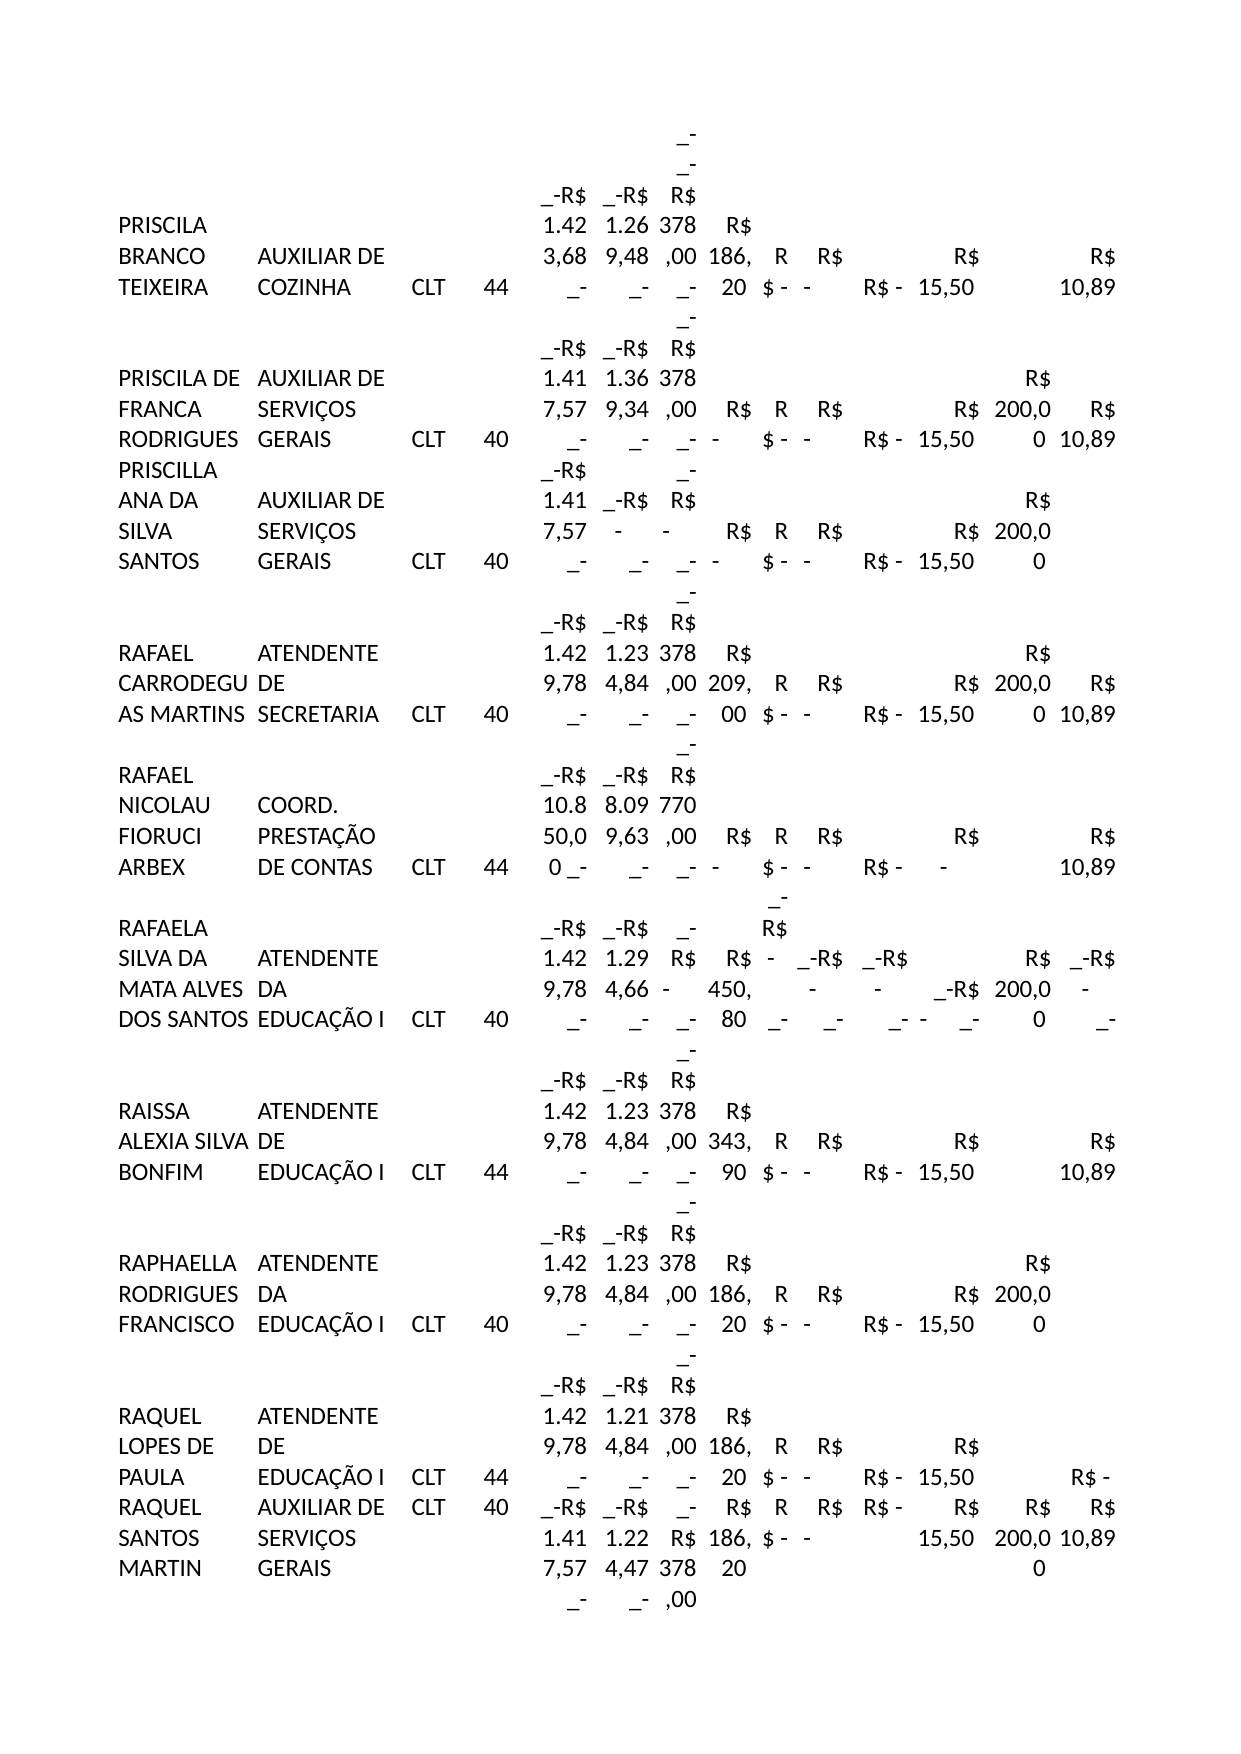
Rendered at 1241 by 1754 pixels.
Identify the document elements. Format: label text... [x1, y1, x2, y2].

table_cell R$ - [755, 576, 791, 728]
table_cell R$ 200,00 [983, 881, 1054, 1034]
table_cell RAQUEL LOPES DE PAULA [115, 1339, 254, 1492]
table_cell CLT [393, 149, 464, 301]
table_cell R$ - [911, 729, 983, 881]
table_cell [983, 149, 1054, 301]
table_cell [983, 118, 1054, 149]
table_cell ATENDENTE DA EDUCAÇÃO I [254, 1186, 393, 1339]
table_cell 40 [464, 1186, 528, 1339]
table_cell [791, 118, 846, 149]
table_cell R$ - [755, 149, 791, 301]
table_cell R$ 186,20 [700, 1492, 755, 1614]
table_cell R$ 10,89 [1054, 149, 1119, 301]
table_cell R$ 15,50 [911, 454, 983, 576]
table_cell CLT [393, 1492, 464, 1614]
table_cell 44 [464, 1339, 528, 1492]
table_cell R$ 10,89 [1054, 1034, 1119, 1186]
table_cell R$ 10,89 [1054, 301, 1119, 454]
table_cell _-R$ 1.294,66 _- [590, 881, 652, 1034]
table_cell R$ 15,50 [911, 1492, 983, 1614]
table_cell R$ - [791, 1492, 846, 1614]
table_cell R$ 200,00 [983, 576, 1054, 728]
table_cell [983, 729, 1054, 881]
table_cell _-R$ 378,00 _- [652, 576, 699, 728]
table_cell _-R$ - _- [911, 881, 983, 1034]
table_cell R$ - [755, 729, 791, 881]
table_cell [846, 118, 911, 149]
table_cell _-R$ 378,00 [652, 1492, 699, 1614]
table_cell _-R$ 1.369,34 _- [590, 301, 652, 454]
table_cell _-R$ 378,00 _- [652, 1186, 699, 1339]
table_cell _-R$ - _- [652, 454, 699, 576]
table_cell R$ - [755, 1339, 791, 1492]
table_cell CLT [393, 1339, 464, 1492]
table_cell _-R$ 1.214,84 _- [590, 1339, 652, 1492]
table_cell _-R$ - _- [846, 881, 911, 1034]
table_cell AUXILIAR DE COZINHA [254, 149, 393, 301]
table_cell CLT [393, 1034, 464, 1186]
table_cell R$ 450,80 [700, 881, 755, 1034]
table_cell [911, 118, 983, 149]
table_cell R$ - [755, 1492, 791, 1614]
table_cell ATENDENTE DE EDUCAÇÃO I [254, 1034, 393, 1186]
table_cell 40 [464, 881, 528, 1034]
table_cell R$ 186,20 [700, 1186, 755, 1339]
table_cell R$ - [846, 576, 911, 728]
table_cell _-R$ 1.429,78 _- [528, 1339, 590, 1492]
table_cell 40 [464, 301, 528, 454]
table_cell CLT [393, 301, 464, 454]
table_cell R$ - [846, 1492, 911, 1614]
table_cell [115, 118, 254, 149]
table_cell CLT [393, 1186, 464, 1339]
table_cell _-R$ 1.269,48 _- [590, 149, 652, 301]
table_cell R$ 186,20 [700, 1339, 755, 1492]
table_cell ATENDENTE DA EDUCAÇÃO I [254, 881, 393, 1034]
table_cell R$ - [846, 454, 911, 576]
table_cell _-R$ 1.429,78 _- [528, 1186, 590, 1339]
table_cell R$ 200,00 [983, 454, 1054, 576]
table_cell R$ 209,00 [700, 576, 755, 728]
table_cell R$ - [791, 301, 846, 454]
table_cell _-R$ 8.099,63 _- [590, 729, 652, 881]
table_cell _-R$ 378,00 _- [652, 149, 699, 301]
table_cell R$ - [755, 1034, 791, 1186]
table_cell _-R$ 378,00 _- [652, 301, 699, 454]
table_cell ATENDENTE DE SECRETARIA [254, 576, 393, 728]
table_cell _-R$ 1.417,57 _- [528, 454, 590, 576]
table_cell [983, 1339, 1054, 1492]
table_cell _-R$ 770,00 _- [652, 729, 699, 881]
table_cell [755, 118, 791, 149]
table_cell _-R$ 1.234,84 _- [590, 1034, 652, 1186]
table_cell R$ - [791, 454, 846, 576]
table_cell _-R$ 378,00 _- [652, 1339, 699, 1492]
table_cell 40 [464, 1492, 528, 1614]
table_cell R$ - [791, 1034, 846, 1186]
table_cell _-R$ 378,00 _- [652, 1034, 699, 1186]
table_cell _-R$ 1.417,57 _- [528, 1492, 590, 1614]
table_cell R$ - [1054, 1339, 1119, 1492]
table_cell R$ 15,50 [911, 149, 983, 301]
table_cell R$ 200,00 [983, 301, 1054, 454]
table_cell R$ - [791, 729, 846, 881]
table_cell R$ - [791, 1339, 846, 1492]
table_cell R$ 10,89 [1054, 1492, 1119, 1614]
table_cell R$ 200,00 [983, 1186, 1054, 1339]
table_cell [464, 118, 528, 149]
table_cell _- [652, 118, 699, 149]
table_cell CLT [393, 576, 464, 728]
table_cell _-R$ 1.429,78 _- [528, 881, 590, 1034]
table_cell ATENDENTE DE EDUCAÇÃO I [254, 1339, 393, 1492]
table_cell 40 [464, 454, 528, 576]
table_cell R$ 343,90 [700, 1034, 755, 1186]
table_cell [254, 118, 393, 149]
table_cell RAISSA ALEXIA SILVA BONFIM [115, 1034, 254, 1186]
table_cell _-R$ 1.234,84 _- [590, 576, 652, 728]
table_cell 44 [464, 149, 528, 301]
table_cell COORD. PRESTAÇÃO DE CONTAS [254, 729, 393, 881]
table_cell AUXILIAR DE SERVIÇOS GERAIS [254, 1492, 393, 1614]
table_cell R$ - [846, 1034, 911, 1186]
table_cell R$ - [700, 729, 755, 881]
table_cell _-R$ - _- [755, 881, 791, 1034]
table_cell _-R$ - _- [791, 881, 846, 1034]
table_cell 44 [464, 1034, 528, 1186]
table_cell R$ 10,89 [1054, 576, 1119, 728]
table_cell [393, 118, 464, 149]
table_cell RAQUEL SANTOS MARTIN [115, 1492, 254, 1614]
table_cell R$ - [791, 149, 846, 301]
table_cell R$ - [755, 1186, 791, 1339]
table_cell _-R$ - _- [590, 454, 652, 576]
table_cell R$ 15,50 [911, 1339, 983, 1492]
table_cell _-R$ 1.429,78 _- [528, 1034, 590, 1186]
table_cell R$ 15,50 [911, 1186, 983, 1339]
table_cell 44 [464, 729, 528, 881]
table_cell AUXILIAR DE SERVIÇOS GERAIS [254, 454, 393, 576]
table_cell _-R$ 1.234,84 _- [590, 1186, 652, 1339]
table_cell R$ - [700, 301, 755, 454]
table_cell R$ - [791, 576, 846, 728]
table_cell R$ - [846, 1186, 911, 1339]
table_cell [983, 1034, 1054, 1186]
table_cell PRISCILA BRANCO TEIXEIRA [115, 149, 254, 301]
table_cell CLT [393, 454, 464, 576]
table_cell _-R$ 1.224,47 _- [590, 1492, 652, 1614]
table_cell R$ 200,00 [983, 1492, 1054, 1614]
table_cell _-R$ 1.429,78 _- [528, 576, 590, 728]
table_cell _-R$ 1.423,68 _- [528, 149, 590, 301]
table_cell [590, 118, 652, 149]
table_cell RAFAEL CARRODEGUAS MARTINS [115, 576, 254, 728]
table_cell R$ - [755, 301, 791, 454]
table_cell RAPHAELLA RODRIGUES FRANCISCO [115, 1186, 254, 1339]
table_cell [1054, 1186, 1119, 1339]
table_cell RAFAELA SILVA DA MATA ALVES DOS SANTOS [115, 881, 254, 1034]
table_cell R$ 15,50 [911, 301, 983, 454]
table_cell R$ 15,50 [911, 576, 983, 728]
table_cell PRISCILLA ANA DA SILVA SANTOS [115, 454, 254, 576]
table_cell R$ - [846, 301, 911, 454]
table_cell R$ - [846, 1339, 911, 1492]
table_cell R$ - [846, 729, 911, 881]
table_cell _-R$ 1.417,57 _- [528, 301, 590, 454]
table_cell AUXILIAR DE SERVIÇOS GERAIS [254, 301, 393, 454]
table_cell PRISCILA DE FRANCA RODRIGUES [115, 301, 254, 454]
table_cell _-R$ 10.850,00 _- [528, 729, 590, 881]
table_cell CLT [393, 729, 464, 881]
table_cell CLT [393, 881, 464, 1034]
table_cell R$ - [846, 149, 911, 301]
table_cell _-R$ - _- [652, 881, 699, 1034]
table_cell R$ - [791, 1186, 846, 1339]
table_cell 40 [464, 576, 528, 728]
table_cell R$ 10,89 [1054, 729, 1119, 881]
table_cell [528, 118, 590, 149]
table_cell R$ 186,20 [700, 149, 755, 301]
table_cell RAFAEL NICOLAU FIORUCI ARBEX [115, 729, 254, 881]
table_cell [700, 118, 755, 149]
table_cell R$ 15,50 [911, 1034, 983, 1186]
table_cell [1054, 118, 1119, 149]
table_cell [1054, 454, 1119, 576]
table_cell _-R$ - _- [1054, 881, 1119, 1034]
table_cell R$ - [700, 454, 755, 576]
table_cell R$ - [755, 454, 791, 576]
